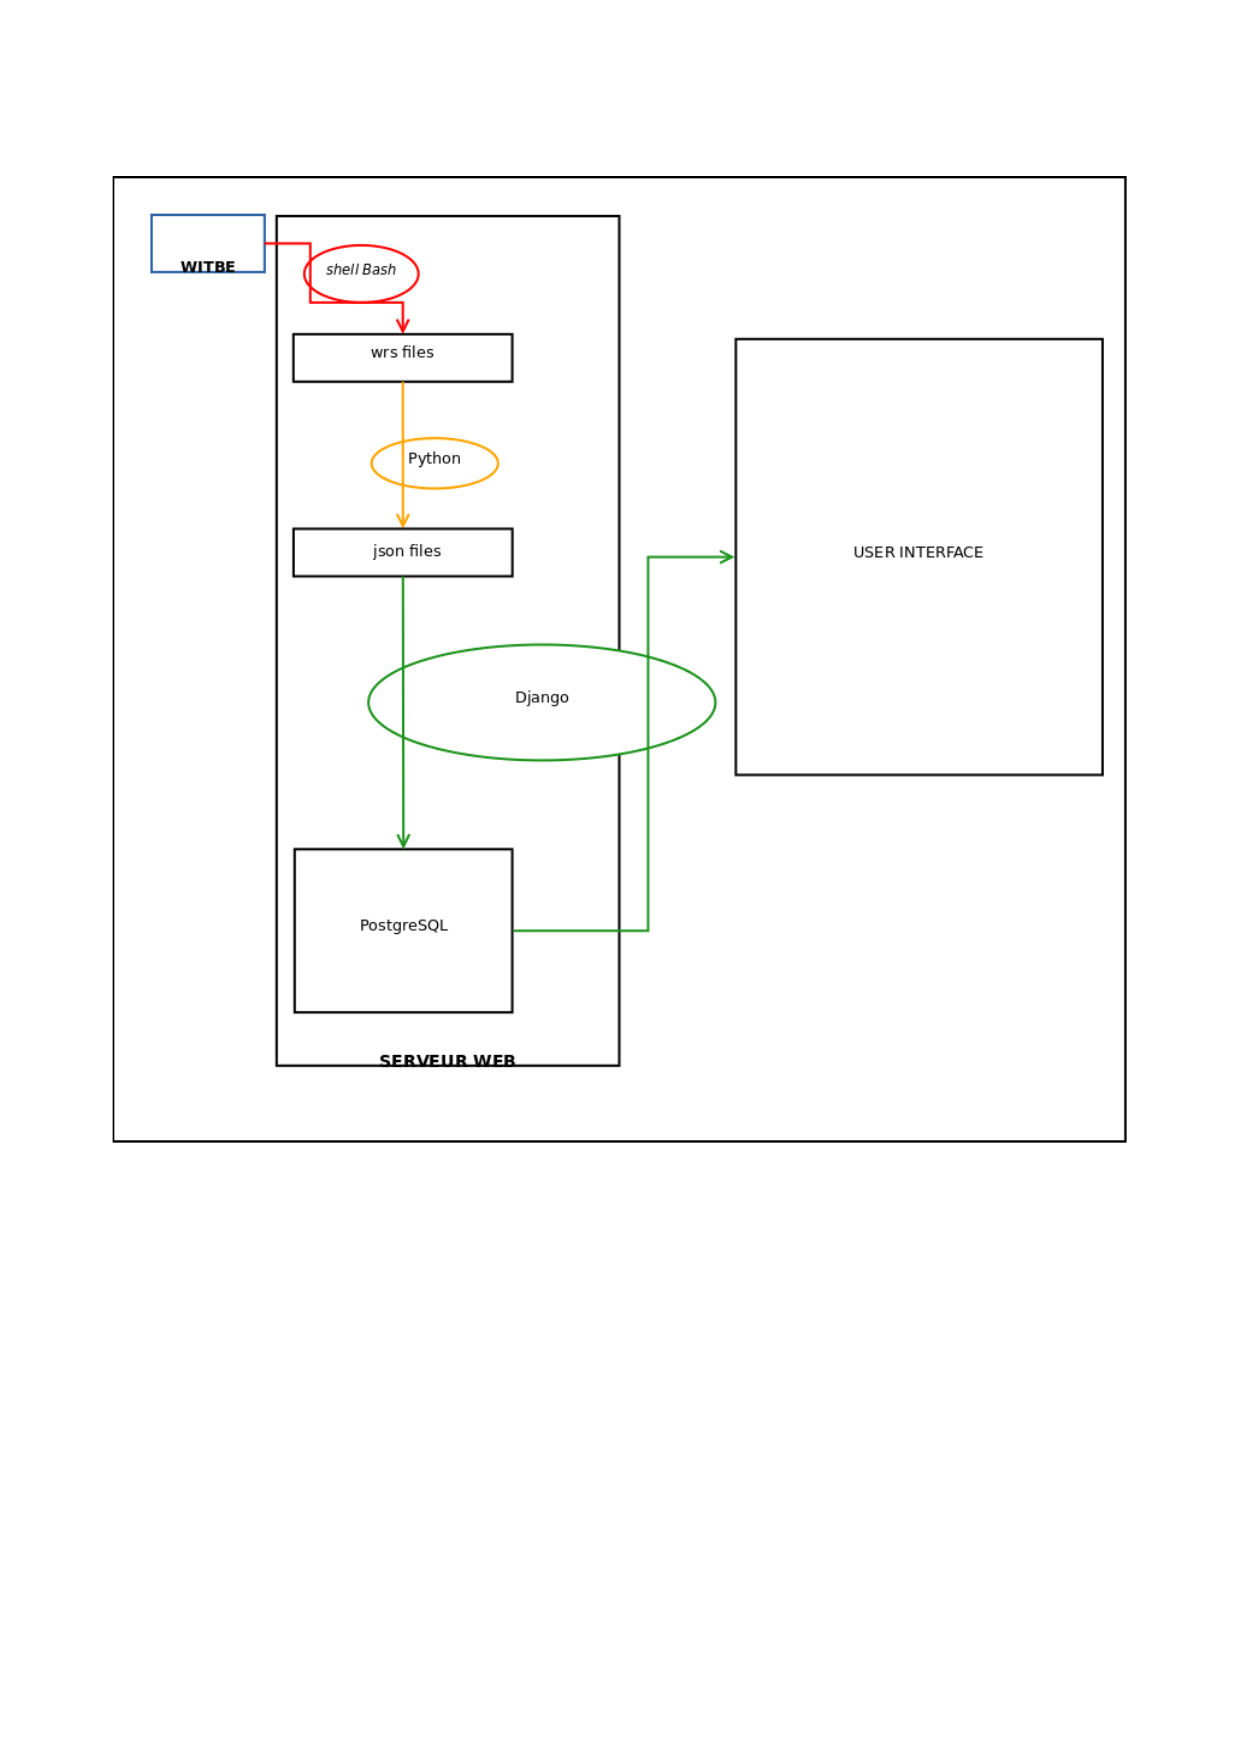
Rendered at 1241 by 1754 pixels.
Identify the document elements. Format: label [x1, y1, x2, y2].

picture [112, 176, 1128, 1144]
